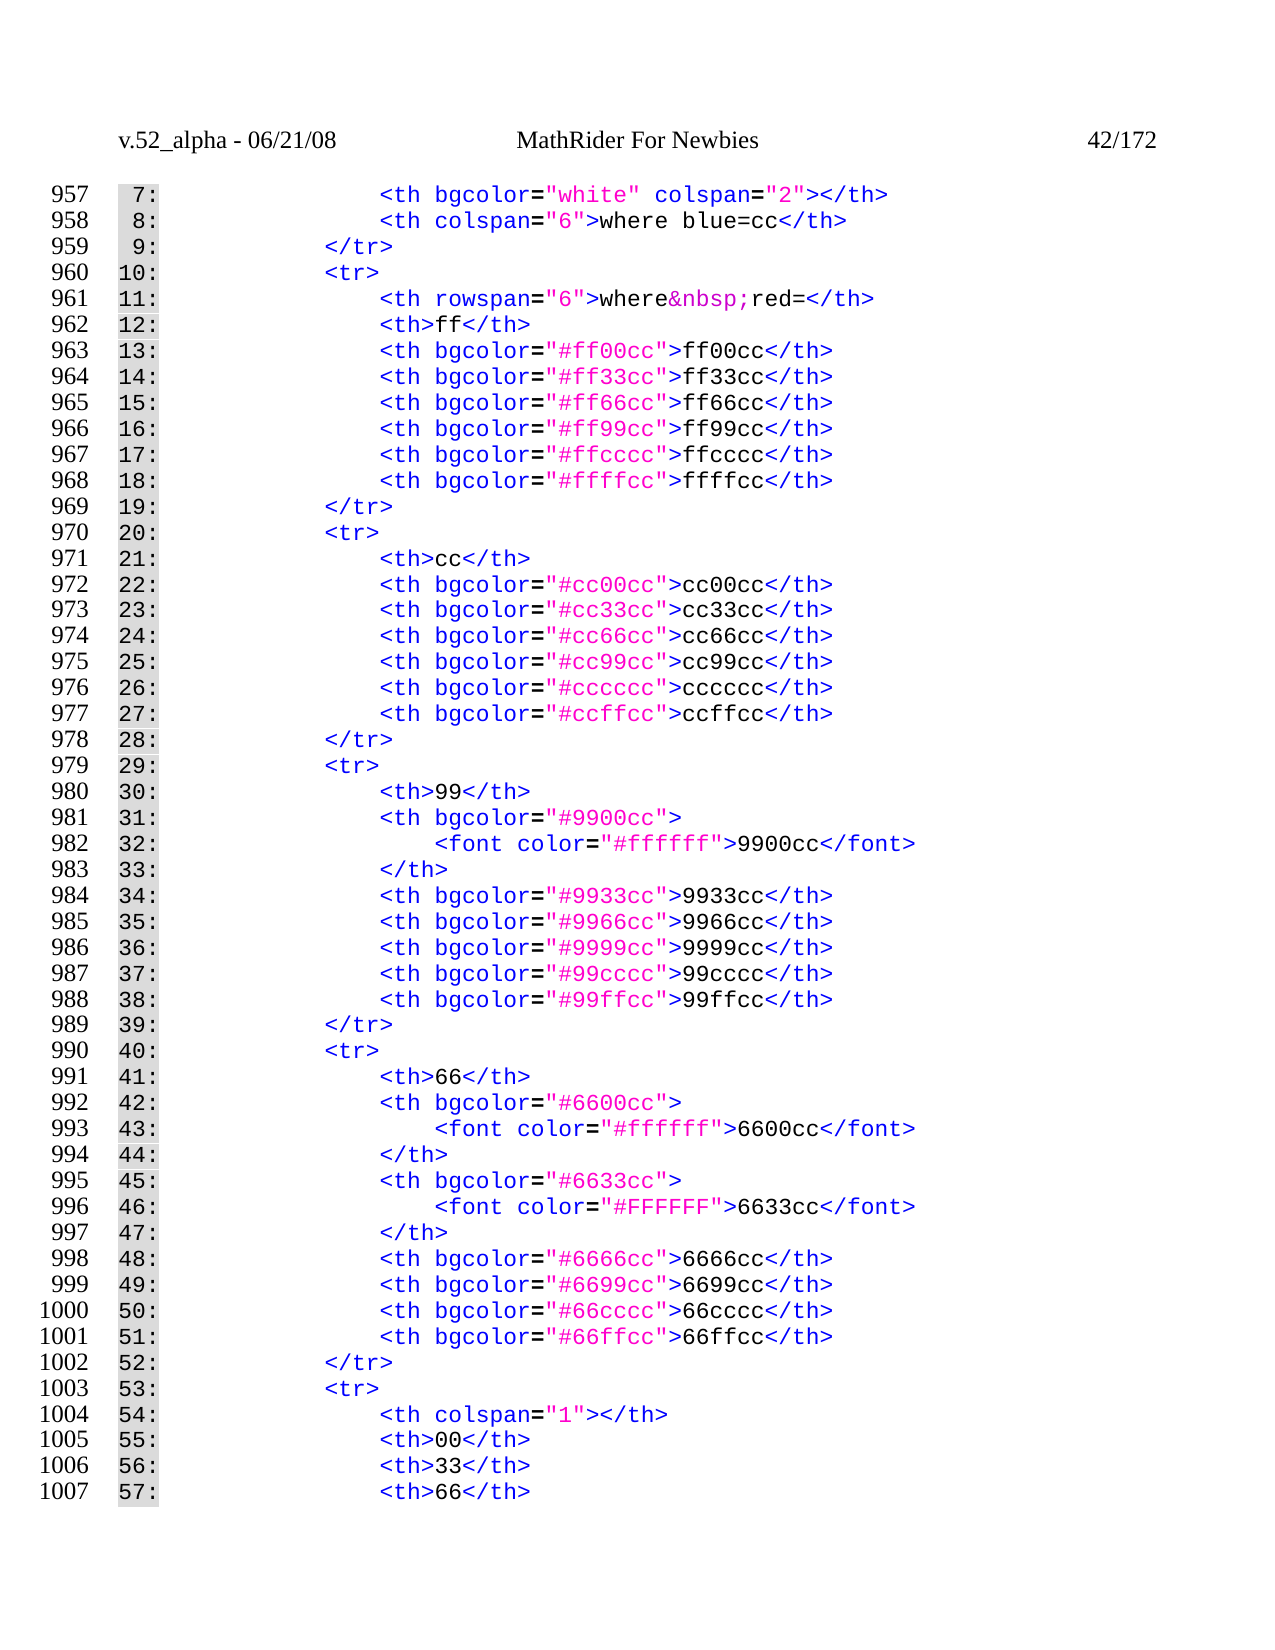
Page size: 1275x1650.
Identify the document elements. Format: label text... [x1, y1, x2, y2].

text 13: <th bgcolor="#ff00cc">ff00cc</th> [118, 339, 1157, 365]
text 50: <th bgcolor="#66cccc">66cccc</th> [118, 1299, 1157, 1325]
text 23: <th bgcolor="#cc33cc">cc33cc</th> [118, 599, 1157, 625]
text 56: <th>33</th> [118, 1455, 1157, 1481]
text 18: <th bgcolor="#ffffcc">ffffcc</th> [118, 469, 1157, 495]
text 15: <th bgcolor="#ff66cc">ff66cc</th> [118, 391, 1157, 417]
text 35: <th bgcolor="#9966cc">9966cc</th> [118, 910, 1157, 936]
text 14: <th bgcolor="#ff33cc">ff33cc</th> [118, 365, 1157, 391]
text 54: <th colspan="1"></th> [118, 1403, 1157, 1429]
text 27: <th bgcolor="#ccffcc">ccffcc</th> [118, 703, 1157, 728]
text 26: <th bgcolor="#cccccc">cccccc</th> [118, 677, 1157, 703]
text 40: <tr> [118, 1040, 1157, 1066]
text 38: <th bgcolor="#99ffcc">99ffcc</th> [118, 988, 1157, 1014]
text 53: <tr> [118, 1377, 1157, 1403]
text 37: <th bgcolor="#99cccc">99cccc</th> [118, 962, 1157, 988]
text 34: <th bgcolor="#9933cc">9933cc</th> [118, 884, 1157, 910]
text 11: <th rowspan="6">where&nbsp;red=</th> [118, 288, 1157, 313]
text 31: <th bgcolor="#9900cc"> [118, 806, 1157, 832]
text 51: <th bgcolor="#66ffcc">66ffcc</th> [118, 1325, 1157, 1351]
text 52: </tr> [118, 1351, 1157, 1377]
text 8: <th colspan="6">where blue=cc</th> [118, 210, 1157, 236]
text 24: <th bgcolor="#cc66cc">cc66cc</th> [118, 625, 1157, 651]
text 55: <th>00</th> [118, 1429, 1157, 1455]
text 48: <th bgcolor="#6666cc">6666cc</th> [118, 1247, 1157, 1273]
text 46: <font color="#FFFFFF">6633cc</font> [118, 1195, 1157, 1221]
text 12: <th>ff</th> [118, 313, 1157, 339]
text 42: <th bgcolor="#6600cc"> [118, 1092, 1157, 1118]
text 41: <th>66</th> [118, 1066, 1157, 1092]
text 43: <font color="#ffffff">6600cc</font> [118, 1118, 1157, 1143]
text 20: <tr> [118, 521, 1157, 547]
text 9: </tr> [118, 236, 1157, 262]
text 10: <tr> [118, 262, 1157, 288]
text 45: <th bgcolor="#6633cc"> [118, 1169, 1157, 1195]
text 19: </tr> [118, 495, 1157, 521]
text 32: <font color="#ffffff">9900cc</font> [118, 832, 1157, 858]
text 57: <th>66</th> [118, 1481, 1157, 1507]
text 44: </th> [118, 1143, 1157, 1169]
text 17: <th bgcolor="#ffcccc">ffcccc</th> [118, 443, 1157, 469]
text 28: </tr> [118, 728, 1157, 754]
text 33: </th> [118, 858, 1157, 884]
text 29: <tr> [118, 754, 1157, 780]
text 49: <th bgcolor="#6699cc">6699cc</th> [118, 1273, 1157, 1299]
text 47: </th> [118, 1221, 1157, 1247]
text 7: <th bgcolor="white" colspan="2"></th> [118, 184, 1157, 210]
text 22: <th bgcolor="#cc00cc">cc00cc</th> [118, 573, 1157, 599]
text 30: <th>99</th> [118, 780, 1157, 806]
text 36: <th bgcolor="#9999cc">9999cc</th> [118, 936, 1157, 962]
text 16: <th bgcolor="#ff99cc">ff99cc</th> [118, 417, 1157, 443]
text 25: <th bgcolor="#cc99cc">cc99cc</th> [118, 651, 1157, 677]
text 39: </tr> [118, 1014, 1157, 1040]
text 21: <th>cc</th> [118, 547, 1157, 573]
